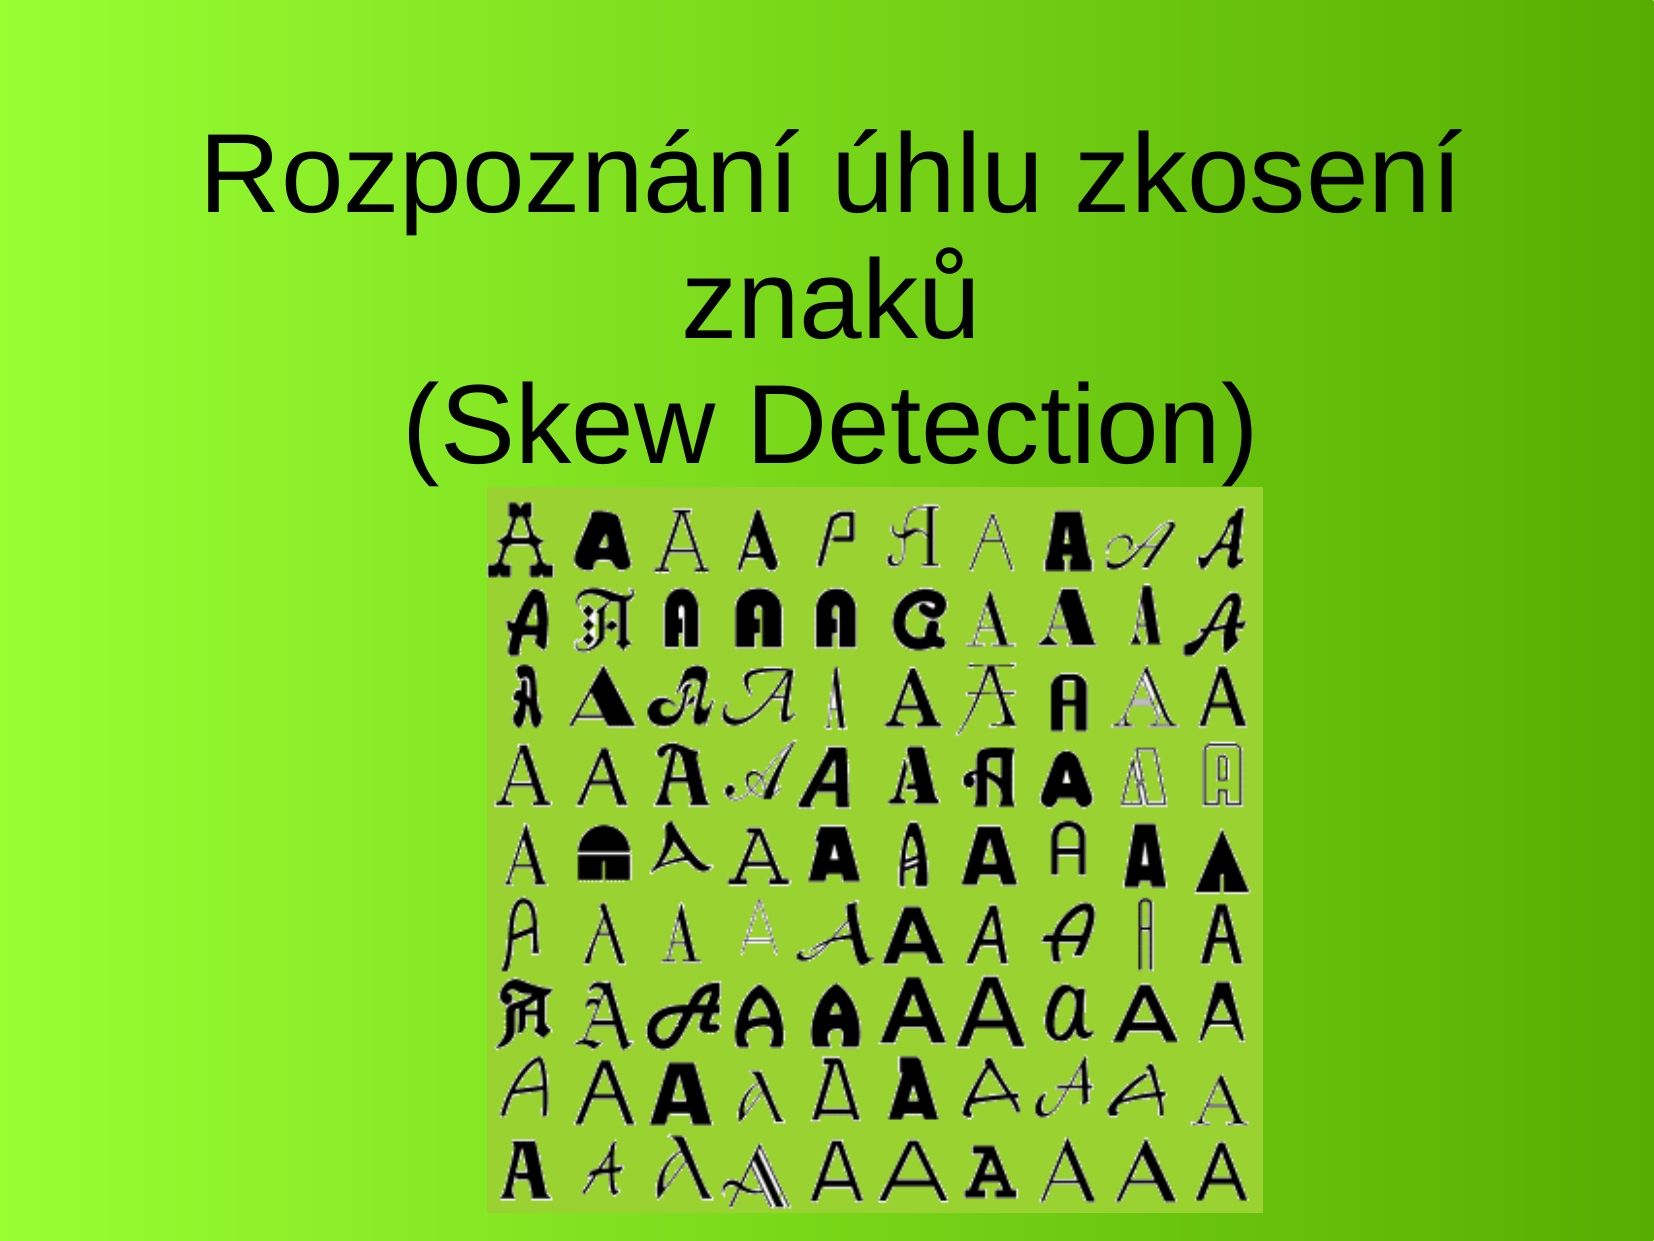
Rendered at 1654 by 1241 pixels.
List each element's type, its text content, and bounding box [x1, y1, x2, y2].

picture [487, 487, 1263, 1213]
subtitle [82, 290, 1571, 1109]
title Rozpoznání úhlu zkosení znaků (Skew Detection) [86, 110, 1576, 488]
